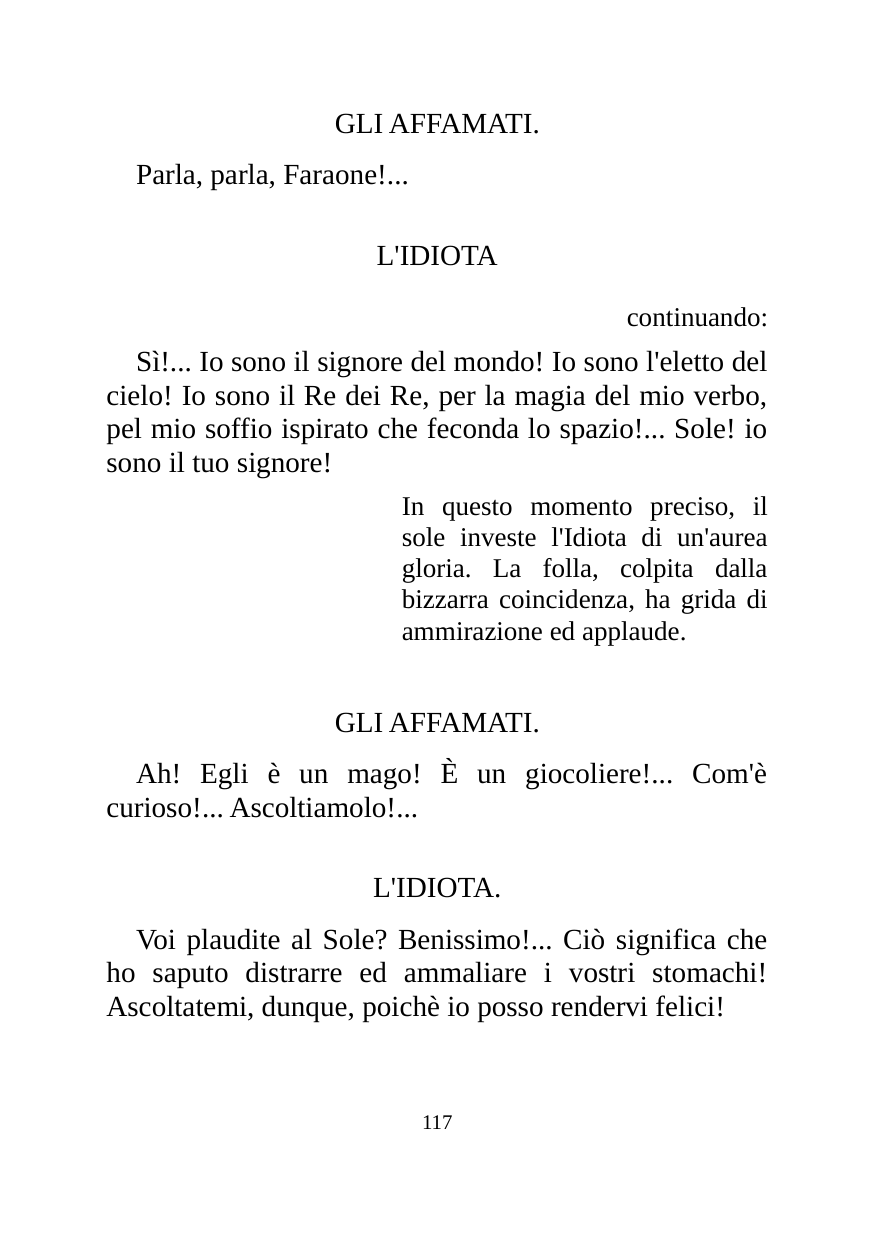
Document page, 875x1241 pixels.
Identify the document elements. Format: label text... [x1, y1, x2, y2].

text Parla, parla, Faraone!... [106, 157, 768, 191]
text Ah! Egli è un mago! È un giocoliere!... Com'è curioso!... Ascoltiamolo!... [106, 756, 768, 823]
text GLI AFFAMATI. [106, 705, 768, 738]
text Voi plaudite al Sole? Benissimo!... Ciò significa che ho saputo distrarre ed ammaliare i vostri stomachi! Ascoltatemi, dunque, poichè io posso rendervi felici! [106, 922, 768, 1022]
text Sì!... Io sono il signore del mondo! Io sono l'eletto del cielo! Io sono il Re dei Re, per la magia del mio verbo, pel mio soffio ispirato che feconda lo spazio!... Sole! io sono il tuo signore! [106, 344, 768, 478]
text l'idiota [106, 238, 768, 272]
text L'IDIOTA. [106, 871, 768, 904]
text In questo momento preciso, il sole investe l'Idiota di un'aurea gloria. La folla, colpita dalla bizzarra coincidenza, ha grida di ammirazione ed applaude. [402, 490, 768, 646]
text GLI AFFAMATI. [106, 106, 768, 140]
text continuando: [402, 301, 768, 332]
